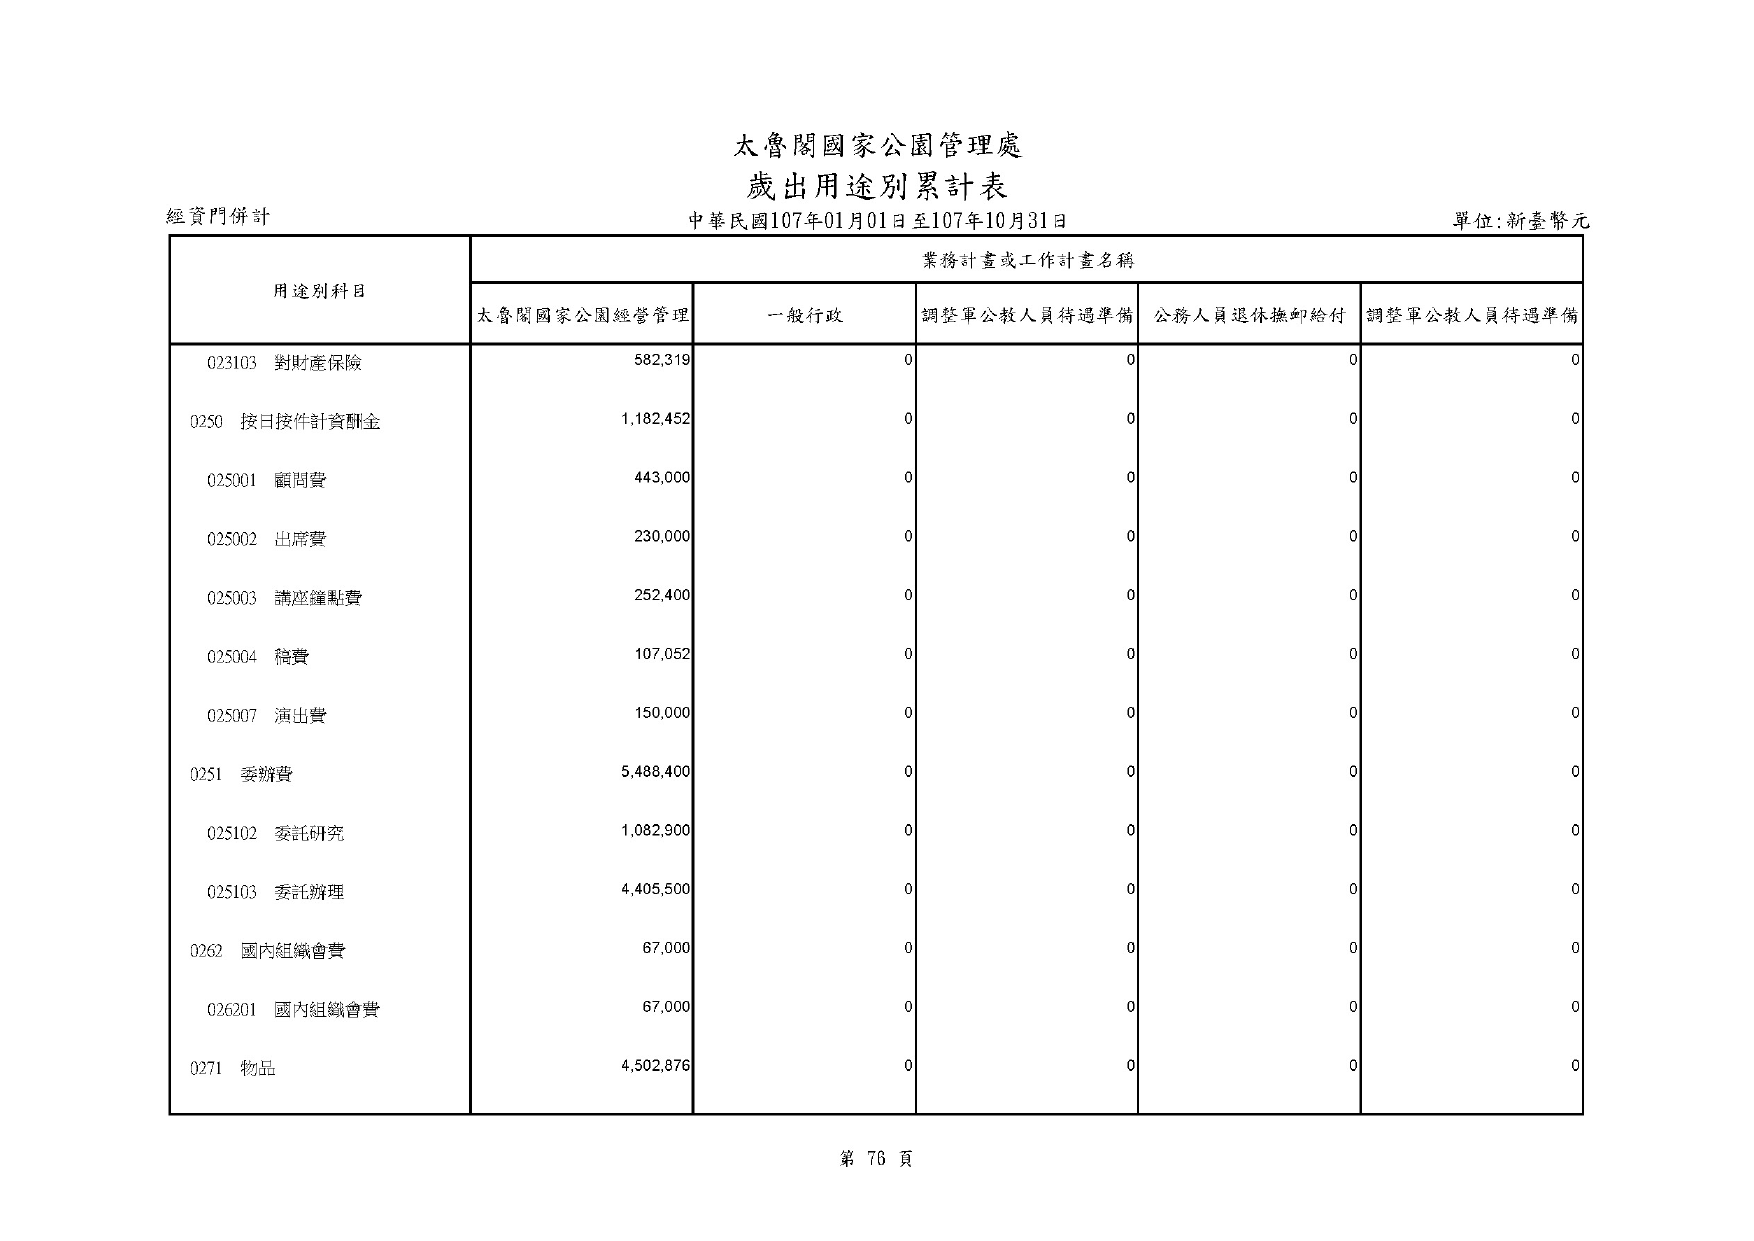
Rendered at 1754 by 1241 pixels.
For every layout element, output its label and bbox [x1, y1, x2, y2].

picture [59, 59, 1695, 1216]
